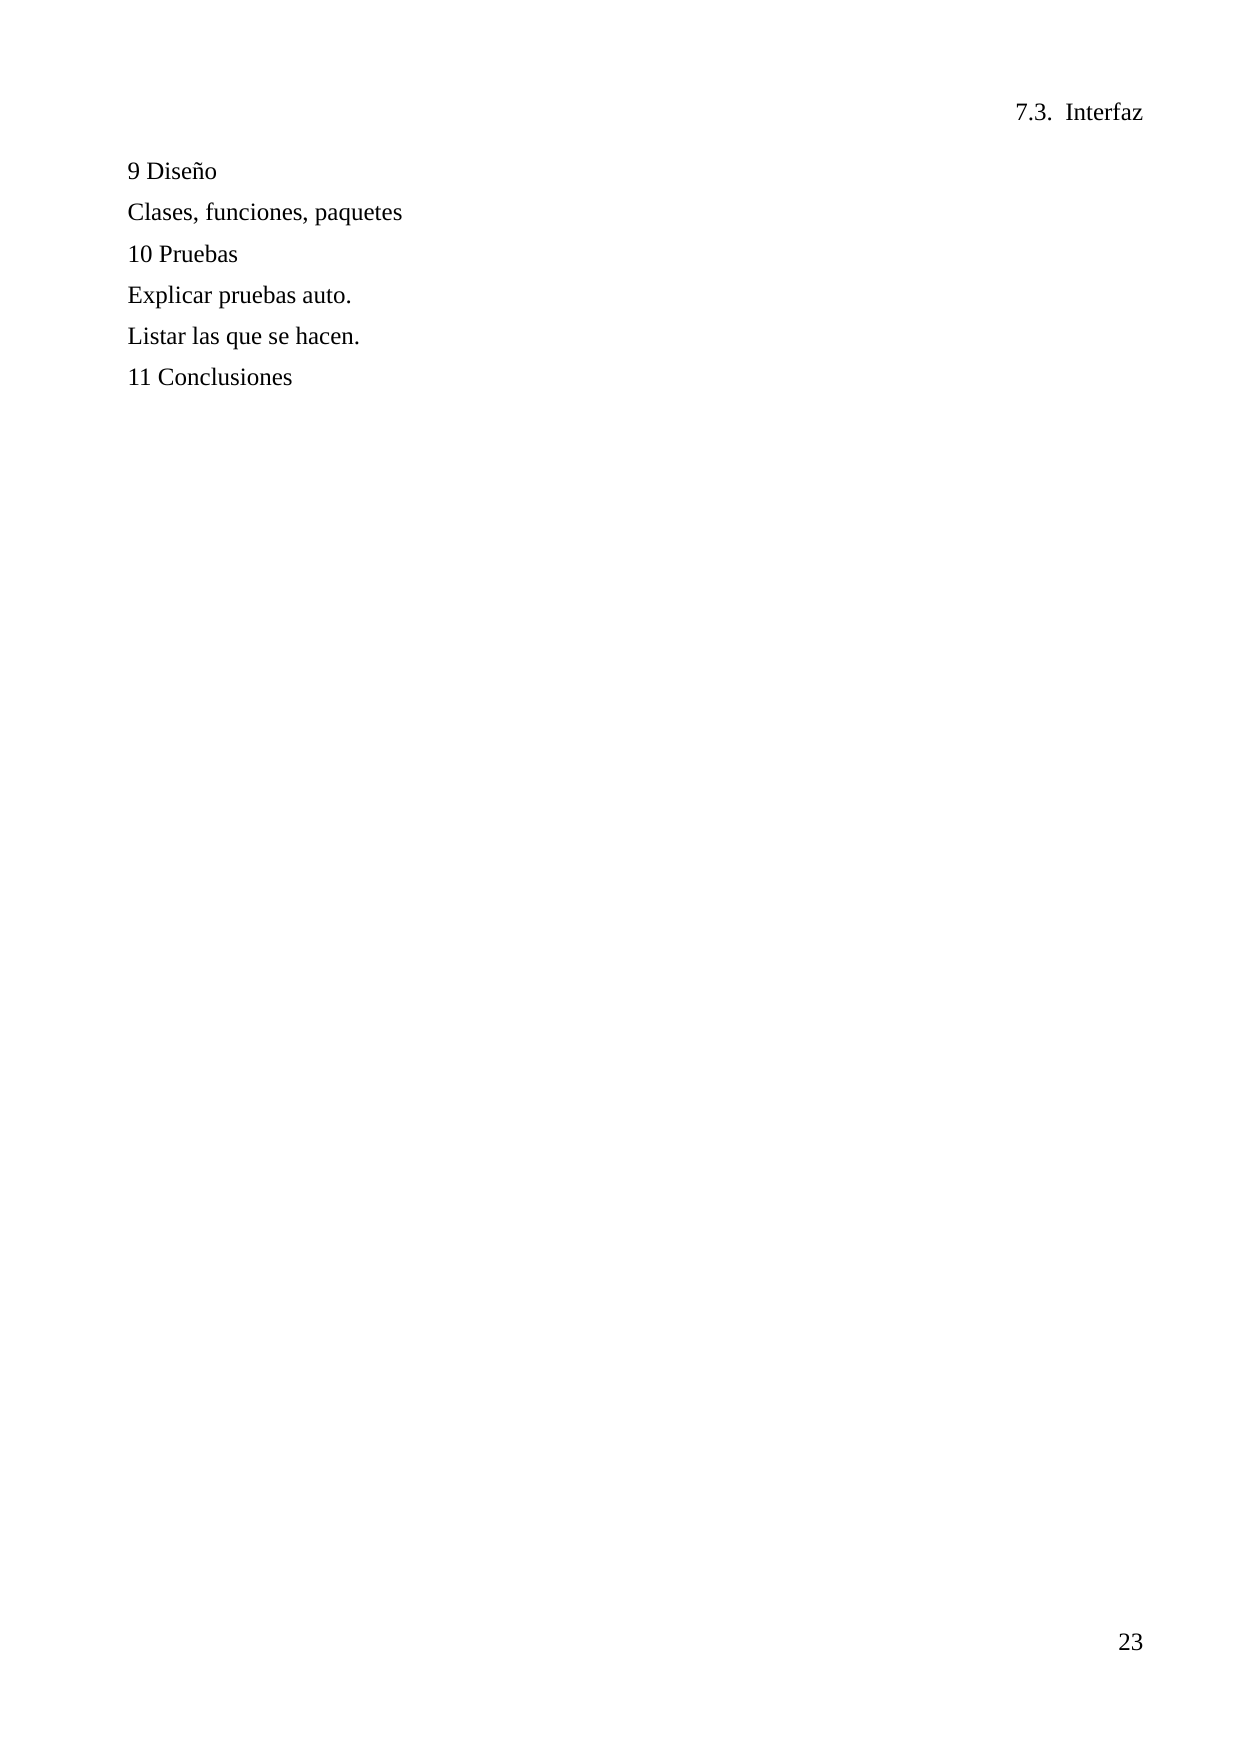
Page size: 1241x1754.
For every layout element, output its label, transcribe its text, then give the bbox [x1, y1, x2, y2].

text Clases, funciones, paquetes [127, 197, 1143, 226]
text 9 Diseño [127, 156, 1143, 185]
text 10 Pruebas [127, 239, 1143, 267]
text Listar las que se hacen. [127, 321, 1143, 350]
text 11 Conclusiones [127, 362, 1143, 391]
text Explicar pruebas auto. [127, 280, 1143, 309]
